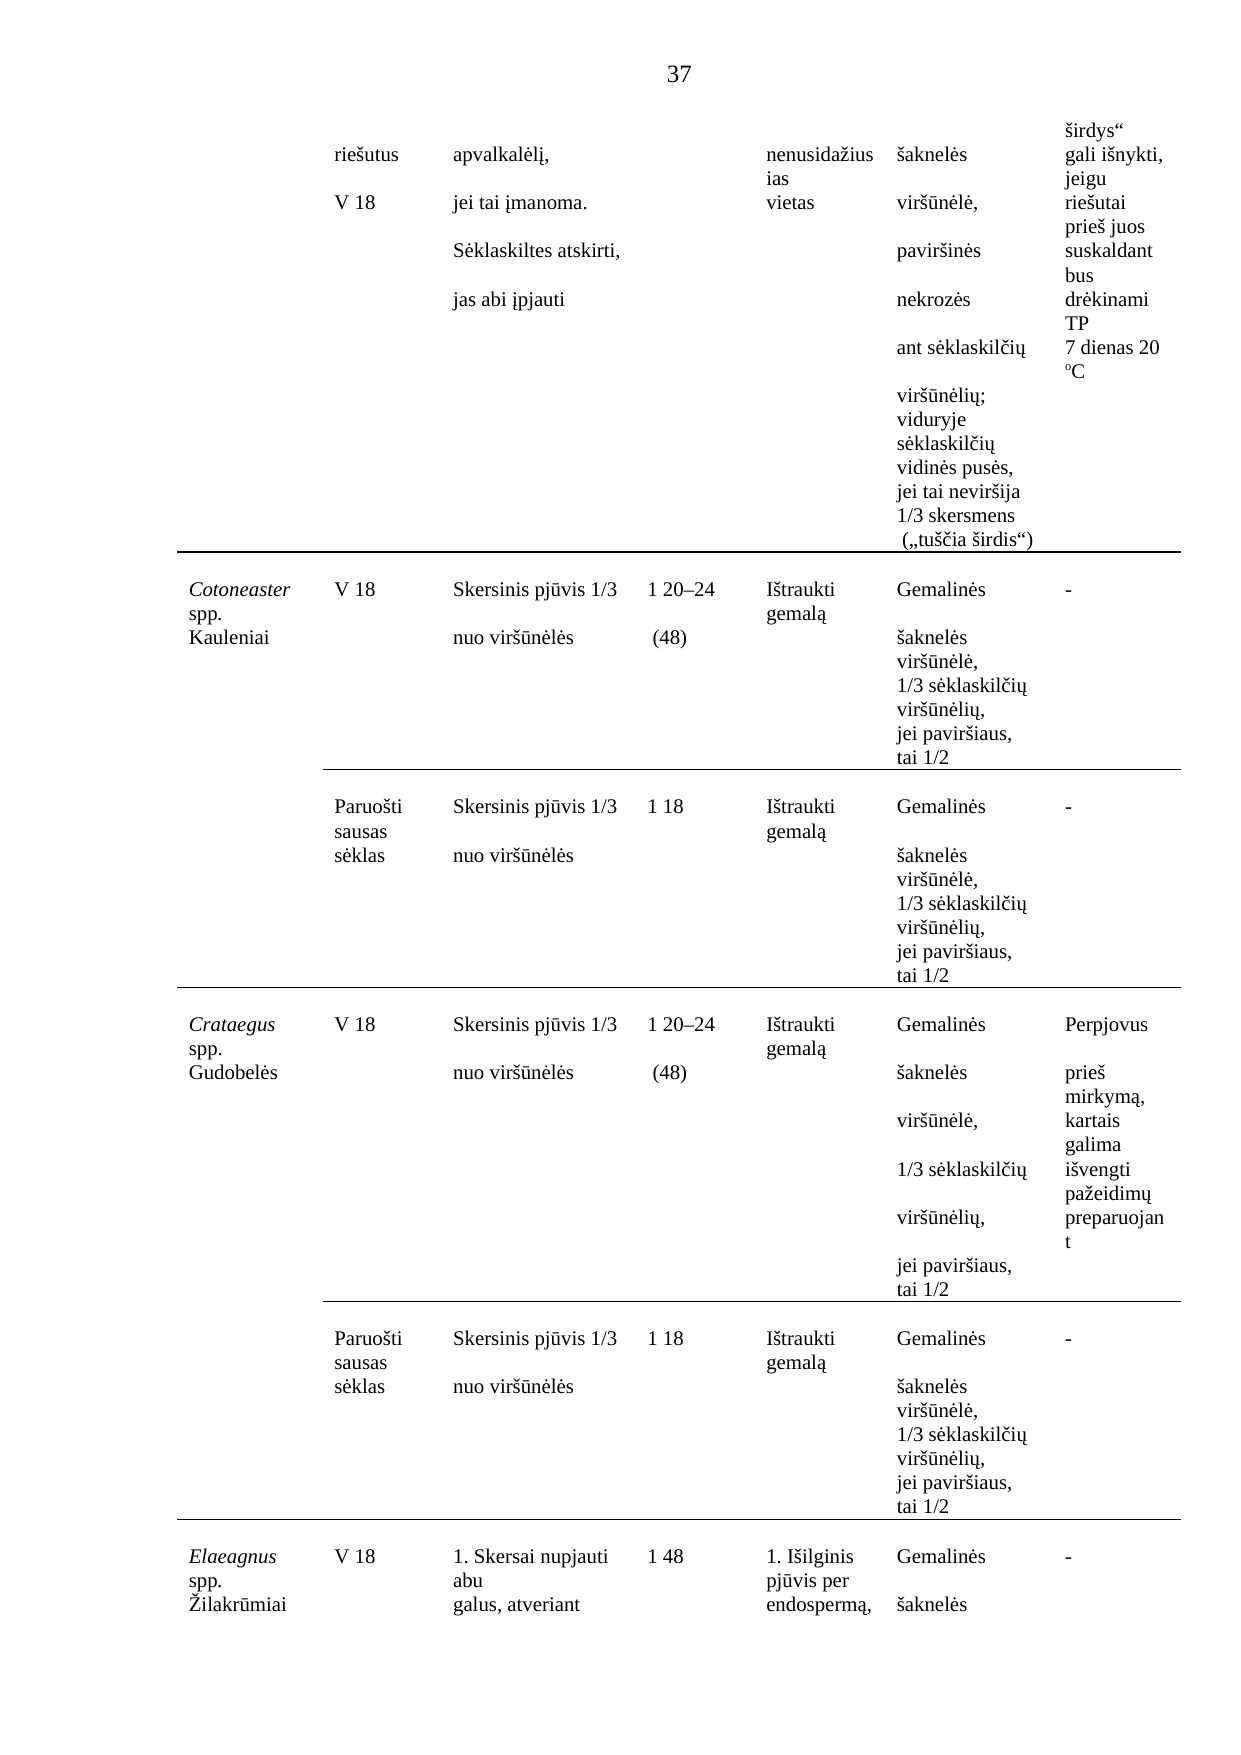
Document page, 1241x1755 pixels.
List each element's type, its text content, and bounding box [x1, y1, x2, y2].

table_cell viduryje [885, 407, 1053, 431]
table_cell [1054, 745, 1181, 769]
table_cell [177, 383, 323, 407]
table_cell [636, 1253, 755, 1277]
table_cell [755, 239, 885, 287]
table_cell [442, 553, 636, 577]
table_cell 1 20–24 [636, 577, 755, 625]
table_cell [1054, 843, 1181, 867]
table_cell [323, 503, 442, 527]
table_cell jei paviršiaus, [885, 1470, 1053, 1494]
table_cell [755, 1156, 885, 1204]
table_cell kartais galima [1054, 1108, 1181, 1156]
table_cell 1/3 skersmens [885, 503, 1053, 527]
table_cell [177, 988, 323, 1012]
table_cell [636, 479, 755, 503]
table_cell 1 20–24 [636, 1012, 755, 1060]
table_cell [755, 335, 885, 383]
table_cell [177, 1205, 323, 1253]
table_cell [442, 407, 636, 431]
table_cell [323, 649, 442, 673]
table_cell [1054, 1277, 1181, 1301]
table_cell [1054, 867, 1181, 891]
table_cell [755, 988, 885, 1012]
table_cell riešutai prieš juos [1054, 190, 1181, 238]
table_cell tai 1/2 [885, 963, 1053, 987]
table_cell [755, 1060, 885, 1108]
table_cell 1/3 sėklaskilčių [885, 891, 1053, 915]
table_cell [755, 553, 885, 577]
table_cell [442, 673, 636, 697]
table_cell [755, 503, 885, 527]
table_cell [1054, 1446, 1181, 1470]
table_cell [755, 383, 885, 407]
table_cell V 18 [323, 577, 442, 625]
table_cell nuo viršūnėlės [442, 1374, 636, 1398]
table_cell [755, 1108, 885, 1156]
table_cell V 18 [323, 190, 442, 238]
table_cell [442, 1520, 636, 1544]
table_cell [755, 1253, 885, 1277]
table_cell [755, 625, 885, 649]
table_cell [755, 455, 885, 479]
table_cell [755, 649, 885, 673]
table_cell [755, 867, 885, 891]
table_cell [636, 527, 755, 551]
table_cell [323, 963, 442, 987]
table_cell išvengti pažeidimų [1054, 1156, 1181, 1204]
table_cell [177, 721, 323, 745]
table_cell Paruošti sausas [323, 1326, 442, 1374]
table_cell [442, 1398, 636, 1422]
table_cell [755, 1374, 885, 1398]
table_cell preparuojant [1054, 1205, 1181, 1253]
table_cell [755, 479, 885, 503]
table_cell [755, 1302, 885, 1326]
table_cell [636, 649, 755, 673]
table_cell [636, 745, 755, 769]
table_cell [636, 142, 755, 190]
table_cell šaknelės [885, 142, 1053, 190]
table_cell [1054, 1422, 1181, 1446]
table_cell nenusidažiusias [755, 142, 885, 190]
table_cell [755, 697, 885, 721]
table_cell [442, 988, 636, 1012]
table_cell [1054, 1470, 1181, 1494]
table_cell viršūnėlių, [885, 1446, 1053, 1470]
table_cell [177, 1398, 323, 1422]
table_cell [442, 383, 636, 407]
table_cell [177, 190, 323, 238]
table_cell [636, 915, 755, 939]
table_cell prieš mirkymą, [1054, 1060, 1181, 1108]
table_cell [323, 1108, 442, 1156]
table_cell [177, 1301, 323, 1326]
table_cell Skersinis pjūvis 1/3 [442, 1012, 636, 1060]
table_cell [442, 963, 636, 987]
table_cell [323, 697, 442, 721]
table_cell suskaldant bus [1054, 239, 1181, 287]
table_cell jei tai įmanoma. [442, 190, 636, 238]
table_cell [1054, 891, 1181, 915]
table_cell [323, 891, 442, 915]
table_cell [755, 721, 885, 745]
table_cell tai 1/2 [885, 1277, 1053, 1301]
table_cell jei tai neviršija [885, 479, 1053, 503]
table_cell [755, 1470, 885, 1494]
table_cell šaknelės [885, 843, 1053, 867]
table_cell [636, 867, 755, 891]
table_cell Elaeagnus spp. [177, 1544, 323, 1592]
table_cell [636, 891, 755, 915]
table_cell (48) [636, 1060, 755, 1108]
table_cell [1054, 407, 1181, 431]
table_cell Ištraukti gemalą [755, 577, 885, 625]
table_cell [1054, 455, 1181, 479]
table_cell [442, 721, 636, 745]
table_cell [442, 1302, 636, 1326]
table_cell [323, 1060, 442, 1108]
table_cell [636, 118, 755, 142]
table_cell [885, 553, 1053, 577]
table_cell 1 18 [636, 1326, 755, 1374]
table_cell [177, 843, 323, 867]
table_cell Ištraukti gemalą [755, 1326, 885, 1374]
table_cell [755, 770, 885, 794]
table_cell [177, 1253, 323, 1277]
table_cell [323, 867, 442, 891]
table_cell nuo viršūnėlės [442, 625, 636, 649]
table_cell [1054, 383, 1181, 407]
table_cell [885, 770, 1053, 794]
table_cell [177, 527, 323, 551]
table_cell [323, 1470, 442, 1494]
table_cell [323, 939, 442, 963]
table_cell jas abi įpjauti [442, 287, 636, 335]
table_cell Ištraukti gemalą [755, 795, 885, 843]
table_cell [1054, 1398, 1181, 1422]
table_cell [323, 1520, 442, 1544]
table_cell [177, 1108, 323, 1156]
table_cell [636, 431, 755, 455]
table_cell [442, 770, 636, 794]
table_cell [323, 721, 442, 745]
table_cell [177, 673, 323, 697]
table_cell [442, 527, 636, 551]
table_cell [323, 1277, 442, 1301]
table_cell Perpjovus [1054, 1012, 1181, 1060]
table_cell [885, 1302, 1053, 1326]
table_cell [323, 527, 442, 551]
table_cell [177, 287, 323, 335]
table_cell [177, 915, 323, 939]
table_cell [1054, 1374, 1181, 1398]
table_cell [636, 1422, 755, 1446]
table_cell [636, 721, 755, 745]
table_cell šaknelės [885, 625, 1053, 649]
table_cell sėklas [323, 843, 442, 867]
table_cell [177, 1494, 323, 1518]
table_cell [636, 1302, 755, 1326]
table_cell jei paviršiaus, [885, 721, 1053, 745]
table_cell („tuščia širdis“) [885, 527, 1053, 551]
table_cell [755, 1520, 885, 1544]
table_cell [177, 769, 323, 794]
table_cell apvalkalėlį, [442, 142, 636, 190]
table_cell [323, 1205, 442, 1253]
table_cell [755, 1398, 885, 1422]
table_cell [442, 1494, 636, 1518]
table_cell [177, 697, 323, 721]
table_cell [755, 1422, 885, 1446]
table_cell [442, 503, 636, 527]
table_cell [636, 673, 755, 697]
table_cell 1/3 sėklaskilčių [885, 1422, 1053, 1446]
table_cell [323, 1156, 442, 1204]
table_cell drėkinami TP [1054, 287, 1181, 335]
table_cell viršūnėlių; [885, 383, 1053, 407]
table_cell [177, 239, 323, 287]
table_cell [442, 867, 636, 891]
table_cell [177, 963, 323, 987]
table_cell [177, 867, 323, 891]
table_cell [177, 1326, 323, 1374]
table_cell V 18 [323, 1012, 442, 1060]
table_cell [636, 1156, 755, 1204]
table_cell [442, 1253, 636, 1277]
table_cell [442, 118, 636, 142]
table_cell [636, 1108, 755, 1156]
table_cell [177, 1446, 323, 1470]
table_cell [755, 1494, 885, 1518]
table_cell [885, 118, 1053, 142]
table_cell [636, 553, 755, 577]
table_cell [636, 455, 755, 479]
table_cell [1054, 649, 1181, 673]
table_cell jei paviršiaus, [885, 939, 1053, 963]
table_cell [1054, 673, 1181, 697]
table_cell [177, 118, 323, 142]
table_cell [442, 1470, 636, 1494]
table_cell [177, 335, 323, 383]
table_cell [323, 625, 442, 649]
table_cell - [1054, 577, 1181, 625]
table_cell viršūnėlių, [885, 915, 1053, 939]
table_cell [442, 1205, 636, 1253]
table_cell [636, 287, 755, 335]
table_cell [755, 1205, 885, 1253]
table_cell - [1054, 1326, 1181, 1374]
table_cell [323, 431, 442, 455]
table_cell [323, 118, 442, 142]
table_cell [177, 795, 323, 843]
table_cell [755, 287, 885, 335]
table_cell [1054, 503, 1181, 527]
table_cell vietas [755, 190, 885, 238]
table_cell [442, 1446, 636, 1470]
table_cell [442, 479, 636, 503]
table_cell [636, 1374, 755, 1398]
table_cell [323, 915, 442, 939]
table_cell [442, 455, 636, 479]
table_cell 1/3 sėklaskilčių [885, 1156, 1053, 1204]
table_cell [1054, 988, 1181, 1012]
table_cell [323, 1592, 442, 1616]
table_cell endospermą, [755, 1592, 885, 1616]
table_cell nekrozės [885, 287, 1053, 335]
table_cell [442, 745, 636, 769]
table_cell [442, 649, 636, 673]
table_cell [177, 1520, 323, 1544]
table_cell Skersinis pjūvis 1/3 [442, 795, 636, 843]
table_cell [636, 1398, 755, 1422]
table_cell [177, 939, 323, 963]
table_cell [323, 287, 442, 335]
table_cell - [1054, 795, 1181, 843]
table_cell [636, 383, 755, 407]
table_cell [323, 1302, 442, 1326]
table_cell [636, 843, 755, 867]
table_cell [323, 1422, 442, 1446]
table_cell [323, 383, 442, 407]
table_cell [323, 335, 442, 383]
table_cell [323, 1398, 442, 1422]
table_cell vidinės pusės, [885, 455, 1053, 479]
table_cell sėklas [323, 1374, 442, 1398]
table_cell [442, 431, 636, 455]
table_cell Cotoneaster spp. [177, 577, 323, 625]
table_cell [636, 939, 755, 963]
table_cell [177, 503, 323, 527]
table_cell [1054, 1494, 1181, 1518]
table_cell [1054, 939, 1181, 963]
table_cell [177, 1374, 323, 1398]
table_cell [442, 1108, 636, 1156]
table_cell [636, 190, 755, 238]
table_cell gali išnykti, jeigu [1054, 142, 1181, 190]
table_cell [636, 1520, 755, 1544]
table_cell [755, 431, 885, 455]
table_cell Gemalinės [885, 1012, 1053, 1060]
table_cell šaknelės [885, 1592, 1053, 1616]
table_cell [636, 988, 755, 1012]
table_cell [1054, 770, 1181, 794]
table_cell viršūnėlė, [885, 649, 1053, 673]
table_cell sėklaskilčių [885, 431, 1053, 455]
table_cell [323, 479, 442, 503]
table_cell Kauleniai [177, 625, 323, 649]
table_cell [1054, 963, 1181, 987]
table_cell [1054, 1253, 1181, 1277]
table_cell [755, 915, 885, 939]
table_cell viršūnėlių, [885, 1205, 1053, 1253]
table_cell viršūnėlė, [885, 867, 1053, 891]
table_cell [323, 673, 442, 697]
table_cell [755, 407, 885, 431]
table_cell [177, 553, 323, 577]
table_cell paviršinės [885, 239, 1053, 287]
table_cell [323, 553, 442, 577]
table_cell 1 18 [636, 795, 755, 843]
table_cell galus, atveriant [442, 1592, 636, 1616]
table_cell [323, 407, 442, 431]
table_cell Skersinis pjūvis 1/3 [442, 1326, 636, 1374]
table_cell [177, 649, 323, 673]
table_cell [177, 1422, 323, 1446]
table_cell V 18 [323, 1544, 442, 1592]
table_cell 1. Skersai nupjauti abu [442, 1544, 636, 1592]
table_cell [442, 891, 636, 915]
table_cell [755, 963, 885, 987]
table_cell [636, 1446, 755, 1470]
table_cell [177, 1277, 323, 1301]
table_cell Gemalinės [885, 1544, 1053, 1592]
table_cell [755, 1446, 885, 1470]
table_cell 1 48 [636, 1544, 755, 1592]
table_cell [442, 1156, 636, 1204]
table_cell [1054, 431, 1181, 455]
table_cell 1/3 sėklaskilčių [885, 673, 1053, 697]
table_cell [323, 1253, 442, 1277]
table_cell [177, 431, 323, 455]
table_cell [755, 745, 885, 769]
table_cell Žilakrūmiai [177, 1592, 323, 1616]
table_cell [755, 1277, 885, 1301]
table_cell Crataegus spp. [177, 1012, 323, 1060]
table_cell [636, 1277, 755, 1301]
table_cell [177, 745, 323, 769]
table_cell [636, 770, 755, 794]
table_cell 1. Išilginis pjūvis per [755, 1544, 885, 1592]
table_cell šaknelės [885, 1374, 1053, 1398]
table_cell tai 1/2 [885, 745, 1053, 769]
table_cell [636, 407, 755, 431]
table_cell [636, 335, 755, 383]
table_cell [177, 891, 323, 915]
table_cell [1054, 697, 1181, 721]
table_cell [442, 1422, 636, 1446]
table_cell [323, 988, 442, 1012]
table_cell [1054, 527, 1181, 551]
table_cell [755, 891, 885, 915]
table_cell [636, 963, 755, 987]
table_cell [323, 770, 442, 794]
table_cell [636, 1205, 755, 1253]
table_cell Paruošti sausas [323, 795, 442, 843]
table_cell Skersinis pjūvis 1/3 [442, 577, 636, 625]
table_cell [636, 1470, 755, 1494]
table_cell viršūnėlė, [885, 1398, 1053, 1422]
table_cell Gemalinės [885, 795, 1053, 843]
table_cell [1054, 721, 1181, 745]
table_cell [323, 1446, 442, 1470]
table_cell [636, 697, 755, 721]
table_cell [755, 118, 885, 142]
table_cell [1054, 1520, 1181, 1544]
table_cell viršūnėlė, [885, 190, 1053, 238]
table_cell širdys“ [1054, 118, 1181, 142]
table_cell - [1054, 1544, 1181, 1592]
table_cell [636, 503, 755, 527]
table_cell [177, 1156, 323, 1204]
table_cell [323, 1494, 442, 1518]
table_cell Gudobelės [177, 1060, 323, 1108]
table_cell [323, 239, 442, 287]
table_cell [1054, 479, 1181, 503]
table_cell tai 1/2 [885, 1494, 1053, 1518]
table_cell [636, 1494, 755, 1518]
table_cell [442, 1277, 636, 1301]
table_cell Gemalinės [885, 577, 1053, 625]
table_cell Ištraukti gemalą [755, 1012, 885, 1060]
table_cell [442, 697, 636, 721]
table_cell [1054, 625, 1181, 649]
table_cell [1054, 553, 1181, 577]
table_cell [442, 335, 636, 383]
table_cell [1054, 1592, 1181, 1616]
table_cell riešutus [323, 142, 442, 190]
table_cell [755, 843, 885, 867]
table_cell viršūnėlė, [885, 1108, 1053, 1156]
table_cell nuo viršūnėlės [442, 843, 636, 867]
table_cell [755, 939, 885, 963]
table_cell [885, 1520, 1053, 1544]
table_cell [177, 142, 323, 190]
table_cell [323, 455, 442, 479]
table_cell [442, 939, 636, 963]
table_cell nuo viršūnėlės [442, 1060, 636, 1108]
table_cell [442, 915, 636, 939]
table_cell [1054, 915, 1181, 939]
table_cell [636, 1592, 755, 1616]
table_cell šaknelės [885, 1060, 1053, 1108]
table_cell [885, 988, 1053, 1012]
table_cell [755, 673, 885, 697]
table_cell 7 dienas 20 oC [1054, 335, 1181, 383]
table_cell [177, 479, 323, 503]
table_cell (48) [636, 625, 755, 649]
table_cell viršūnėlių, [885, 697, 1053, 721]
table_cell [323, 745, 442, 769]
table_cell Gemalinės [885, 1326, 1053, 1374]
table_cell [636, 239, 755, 287]
table_cell [177, 455, 323, 479]
table_cell jei paviršiaus, [885, 1253, 1053, 1277]
table_cell ant sėklaskilčių [885, 335, 1053, 383]
table_cell [177, 1470, 323, 1494]
table_cell [1054, 1302, 1181, 1326]
table_cell [755, 527, 885, 551]
table_cell [177, 407, 323, 431]
table_cell Sėklaskiltes atskirti, [442, 239, 636, 287]
